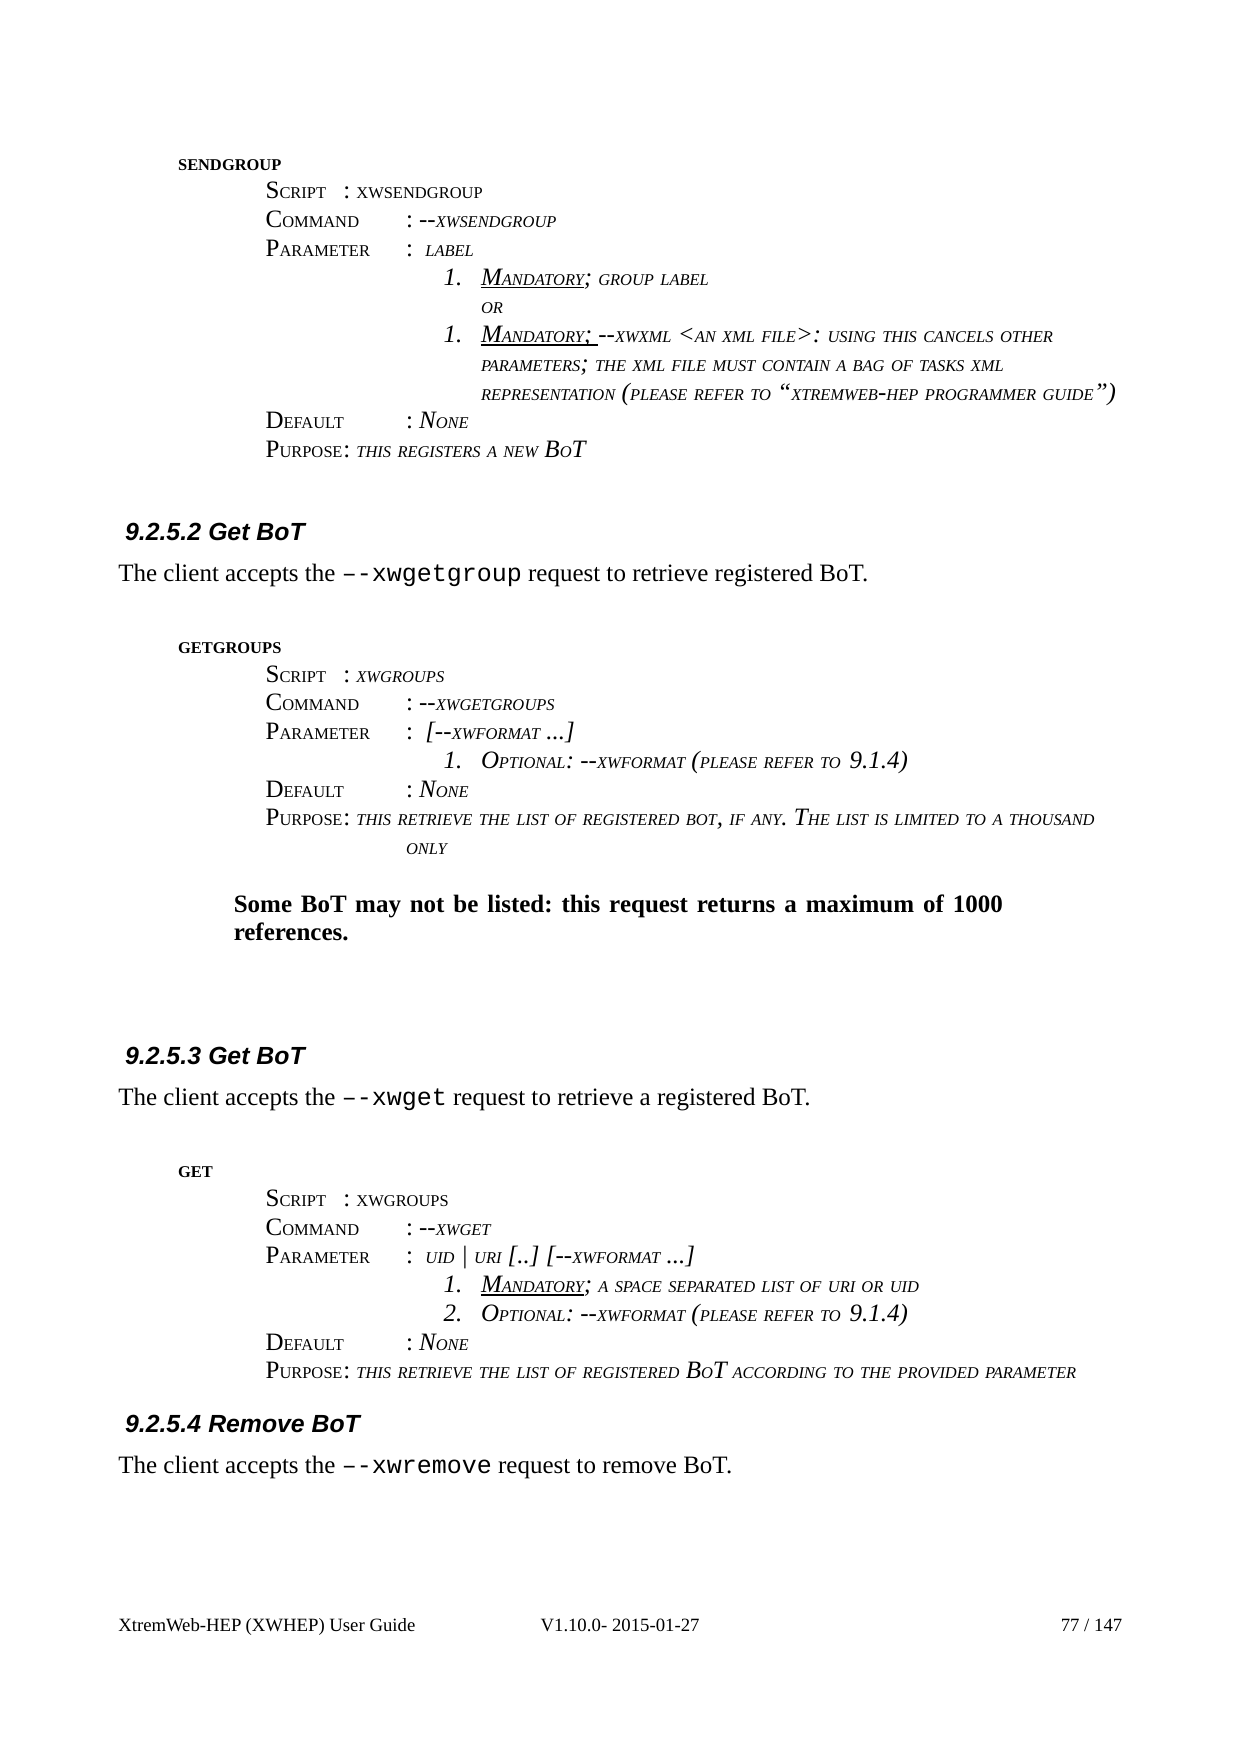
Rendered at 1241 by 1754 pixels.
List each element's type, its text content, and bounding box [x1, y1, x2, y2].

list or [443, 291, 1122, 319]
text Script : xwgroups [265, 659, 1122, 687]
text Default : None [265, 1327, 1122, 1356]
text Purpose : this retrieve the list of registered BoT according to the provided parameter [265, 1356, 1122, 1384]
text The client accepts the –-xwgetgroup request to retrieve registered BoT. [118, 558, 1122, 589]
text getgroups [178, 630, 1122, 659]
text sendgroup [178, 147, 1122, 176]
text get [178, 1154, 1122, 1183]
list Mandatory; a space separated list of uri or uid [443, 1269, 1122, 1298]
text Command : --xwgetgroups [265, 687, 1122, 716]
list Optional: --xwformat (please refer to 9.1.4) [443, 1298, 1122, 1327]
subtitle Get BoT [118, 517, 1122, 545]
text Command : --xwsendgroup [265, 204, 1122, 233]
text Parameter : label [265, 233, 1122, 262]
text Parameter : [--xwformat ...] [265, 716, 1122, 745]
text Purpose : this registers a new BoT [265, 434, 1122, 463]
text Default : None [265, 774, 1122, 802]
list Optional: --xwformat (please refer to 9.1.4) [443, 745, 1122, 774]
text Some BoT may not be listed: this request returns a maximum of 1000 references. [233, 889, 1004, 946]
text Command : --xwget [265, 1212, 1122, 1241]
text The client accepts the –-xwremove request to remove BoT. [118, 1450, 1122, 1481]
text The client accepts the –-xwget request to retrieve a registered BoT. [118, 1082, 1122, 1113]
text Purpose : this retrieve the list of registered bot, if any. The list is limited to a thousand only [265, 802, 1122, 860]
text Default : None [265, 406, 1122, 434]
subtitle Remove BoT [118, 1409, 1122, 1438]
subtitle Get BoT [118, 1041, 1122, 1070]
list Mandatory; group label [443, 262, 1122, 291]
list Mandatory; --xwxml <an xml file>: using this cancels other parameters; the xml file must contain a bag of tasks xml representation (please refer to “xtremweb-hep programmer guide”) [443, 319, 1122, 406]
text Parameter : uid | uri [..] [--xwformat ...] [265, 1241, 1122, 1269]
text Script : xwgroups [265, 1183, 1122, 1212]
text Script : xwsendgroup [265, 176, 1122, 204]
